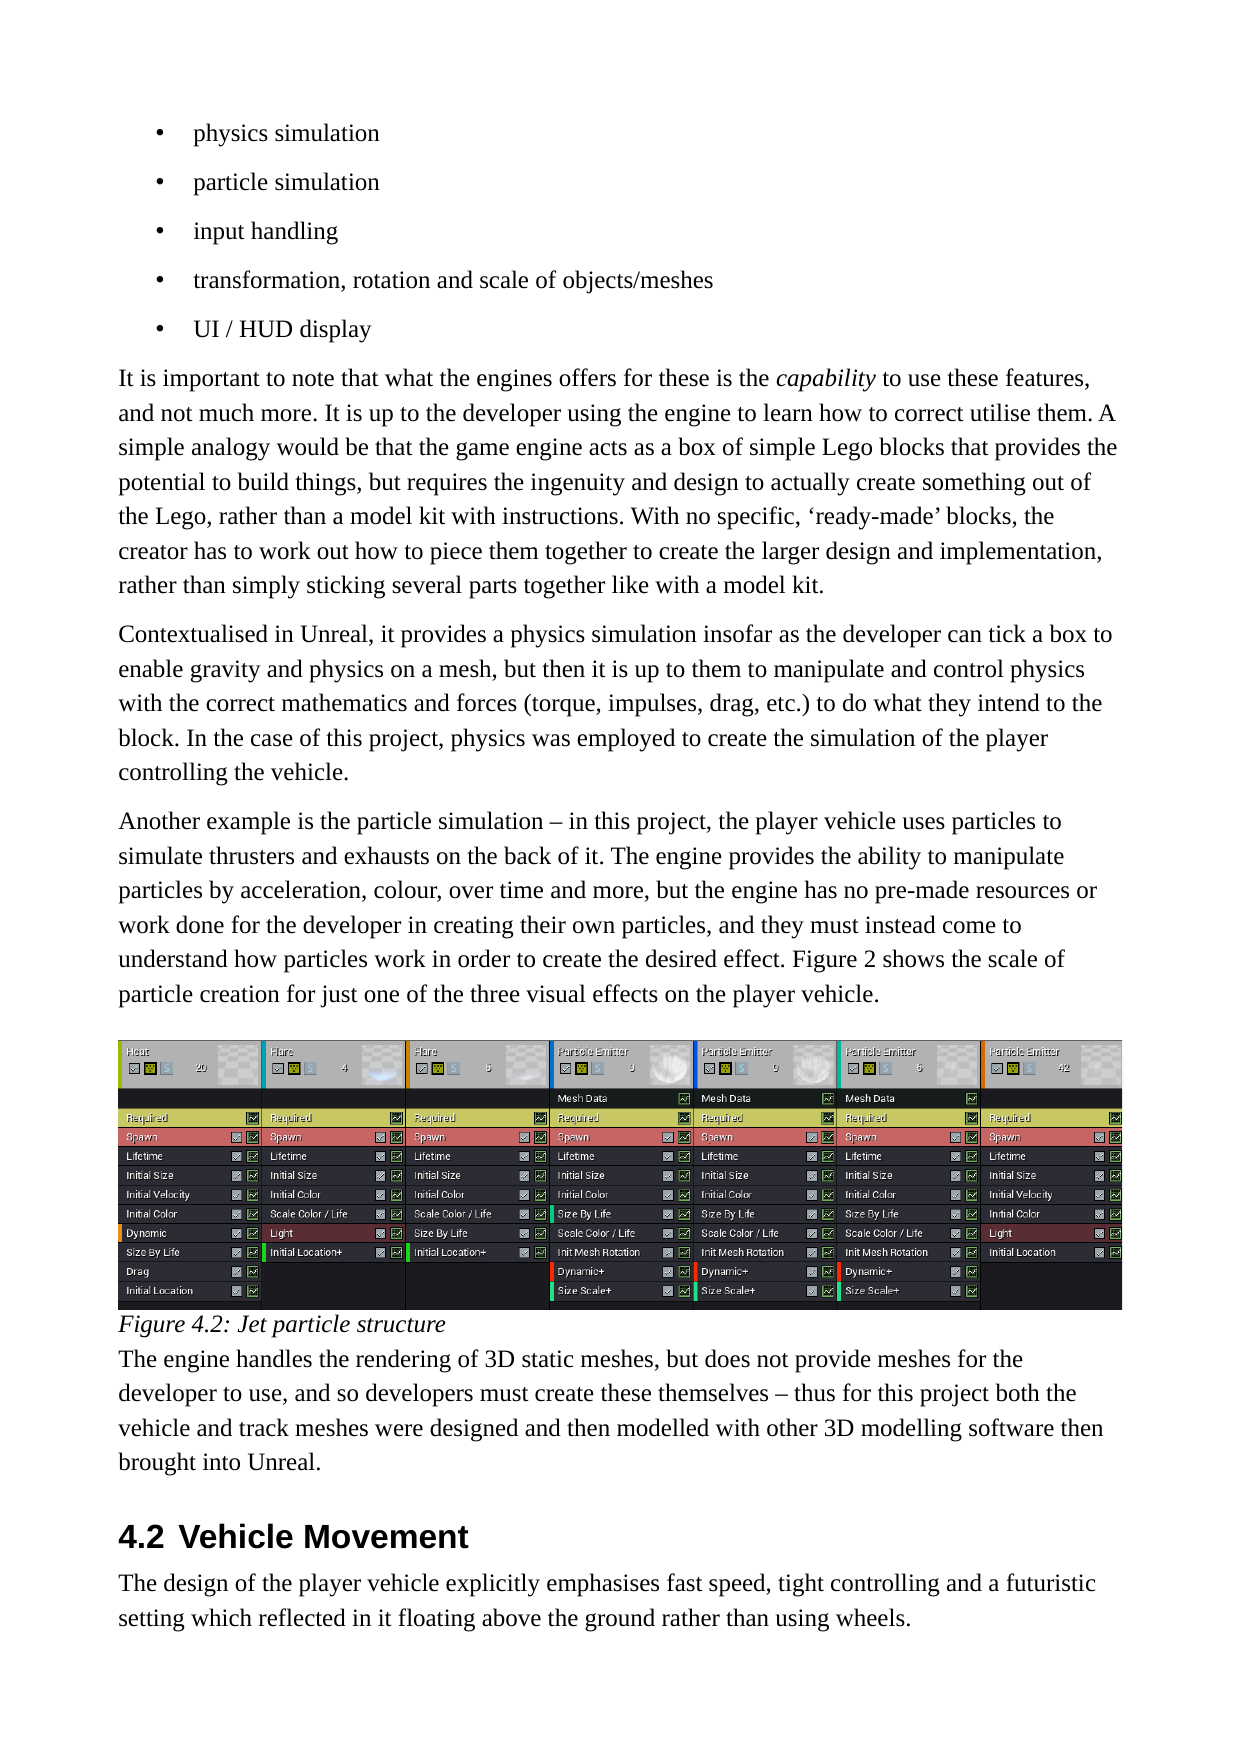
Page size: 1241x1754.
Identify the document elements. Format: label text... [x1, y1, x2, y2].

text Another example is the particle simulation – in this project, the player vehicle uses particles to simulate thrusters and exhausts on the back of it. The engine provides the ability to manipulate particles by acceleration, colour, over time and more, but the engine has no pre-made resources or work done for the developer in creating their own particles, and they must instead come to understand how particles work in order to create the desired effect. Figure 2 shows the scale of particle creation for just one of the three visual effects on the player vehicle. [118, 806, 1122, 1007]
list UI / HUD display [156, 314, 1122, 343]
text [118, 1028, 1122, 1040]
text Figure 4.2: Jet particle structure [118, 1310, 1122, 1338]
list input handling [156, 216, 1122, 245]
list transformation, rotation and scale of objects/meshes [156, 265, 1122, 294]
picture [118, 1040, 1123, 1310]
text It is important to note that what the engines offers for these is the capability to use these features, and not much more. It is up to the developer using the engine to learn how to correct utilise them. A simple analogy would be that the game engine acts as a box of simple Lego blocks that provides the potential to build things, but requires the ingenuity and design to actually create something out of the Lego, rather than a model kit with instructions. With no specific, ‘ready-made’ blocks, the creator has to work out how to piece them together to create the larger design and implementation, rather than simply sticking several parts together like with a model kit. [118, 363, 1122, 599]
text The engine handles the rendering of 3D static meshes, but does not provide meshes for the developer to use, and so developers must create these themselves – thus for this project both the vehicle and track meshes were designed and then modelled with other 3D modelling software then brought into Unreal. [118, 1338, 1122, 1476]
text The design of the player vehicle explicitly emphasises fast speed, tight controlling and a futuristic setting which reflected in it floating above the ground rather than using wheels. [118, 1568, 1122, 1631]
text Contextualised in Unreal, it provides a physics simulation insofar as the developer can tick a box to enable gravity and physics on a mesh, but then it is up to them to manipulate and control physics with the correct mathematics and forces (torque, impulses, drag, etc.) to do what they intend to the block. In the case of this project, physics was employed to create the simulation of the player controlling the vehicle. [118, 619, 1122, 786]
list particle simulation [156, 167, 1122, 196]
subtitle Vehicle Movement [118, 1517, 1122, 1556]
list physics simulation [156, 118, 1122, 147]
